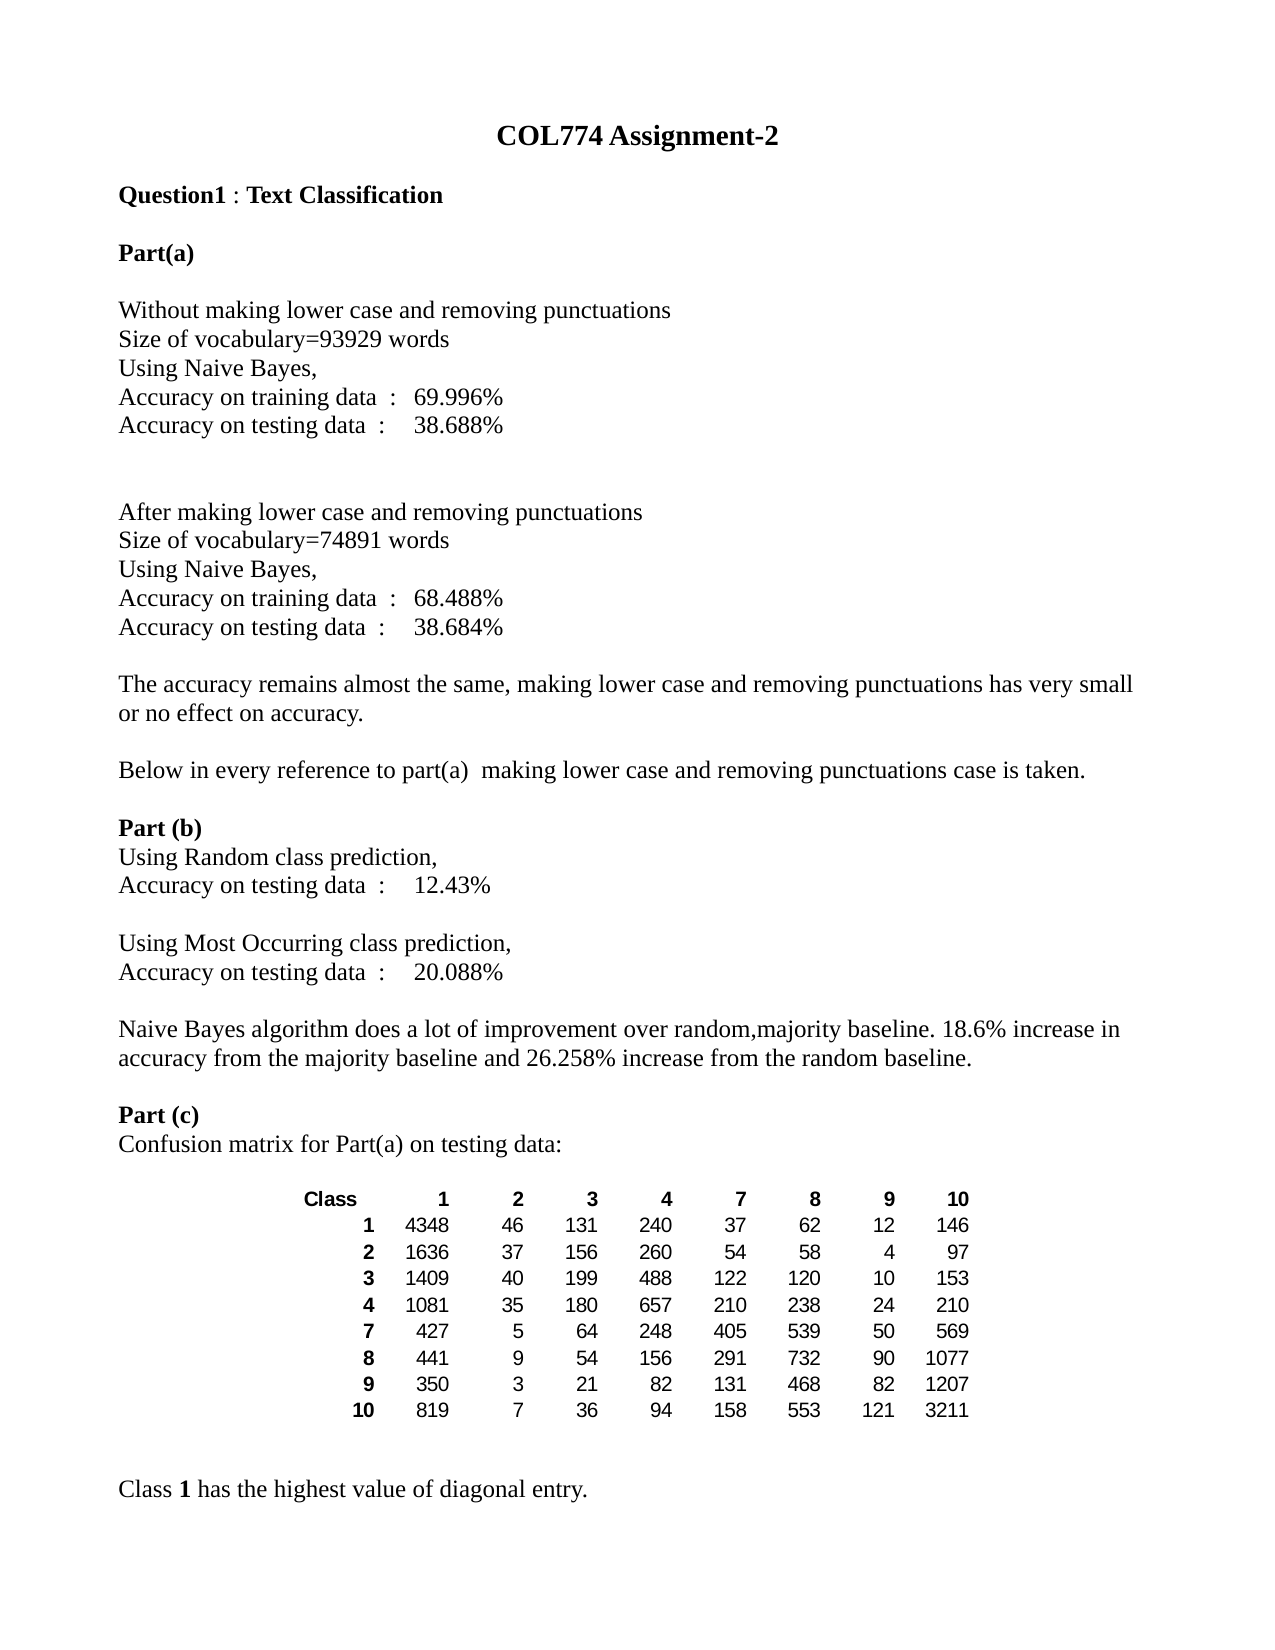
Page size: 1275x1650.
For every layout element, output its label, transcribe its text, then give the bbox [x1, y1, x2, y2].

text Without making lower case and removing punctuations [118, 295, 1157, 324]
text Accuracy on testing data : 20.088% [118, 957, 1157, 985]
text The accuracy remains almost the same, making lower case and removing punctuations has very small or no effect on accuracy. [118, 669, 1157, 727]
text Accuracy on testing data : 38.688% [118, 410, 1157, 439]
text Size of vocabulary=74891 words [118, 525, 1157, 554]
text Using Naive Bayes, [118, 554, 1157, 583]
text Below in every reference to part(a) making lower case and removing punctuations case is taken. [118, 755, 1157, 784]
text Naive Bayes algorithm does a lot of improvement over random,majority baseline. 18.6% increase in [118, 1014, 1157, 1043]
text Accuracy on testing data : 12.43% [118, 870, 1157, 899]
text Confusion matrix for Part(a) on testing data: [118, 1129, 1157, 1158]
text Class 1 has the highest value of diagonal entry. [118, 1474, 1157, 1503]
text Accuracy on testing data : 38.684% [118, 612, 1157, 640]
text Using Naive Bayes, [118, 353, 1157, 382]
text Using Most Occurring class prediction, [118, 928, 1157, 957]
text Accuracy on training data : 69.996% [118, 382, 1157, 410]
text Part(a) [118, 238, 1157, 267]
text Question1 : Text Classification [118, 180, 1157, 209]
text Size of vocabulary=93929 words [118, 324, 1157, 353]
text Using Random class prediction, [118, 842, 1157, 870]
text Accuracy on training data : 68.488% [118, 583, 1157, 612]
text Part (b) [118, 813, 1157, 842]
text accuracy from the majority baseline and 26.258% increase from the random baseline. [118, 1043, 1157, 1072]
text Part (c) [118, 1100, 1157, 1129]
text After making lower case and removing punctuations [118, 497, 1157, 525]
text COL774 Assignment-2 [118, 118, 1157, 152]
